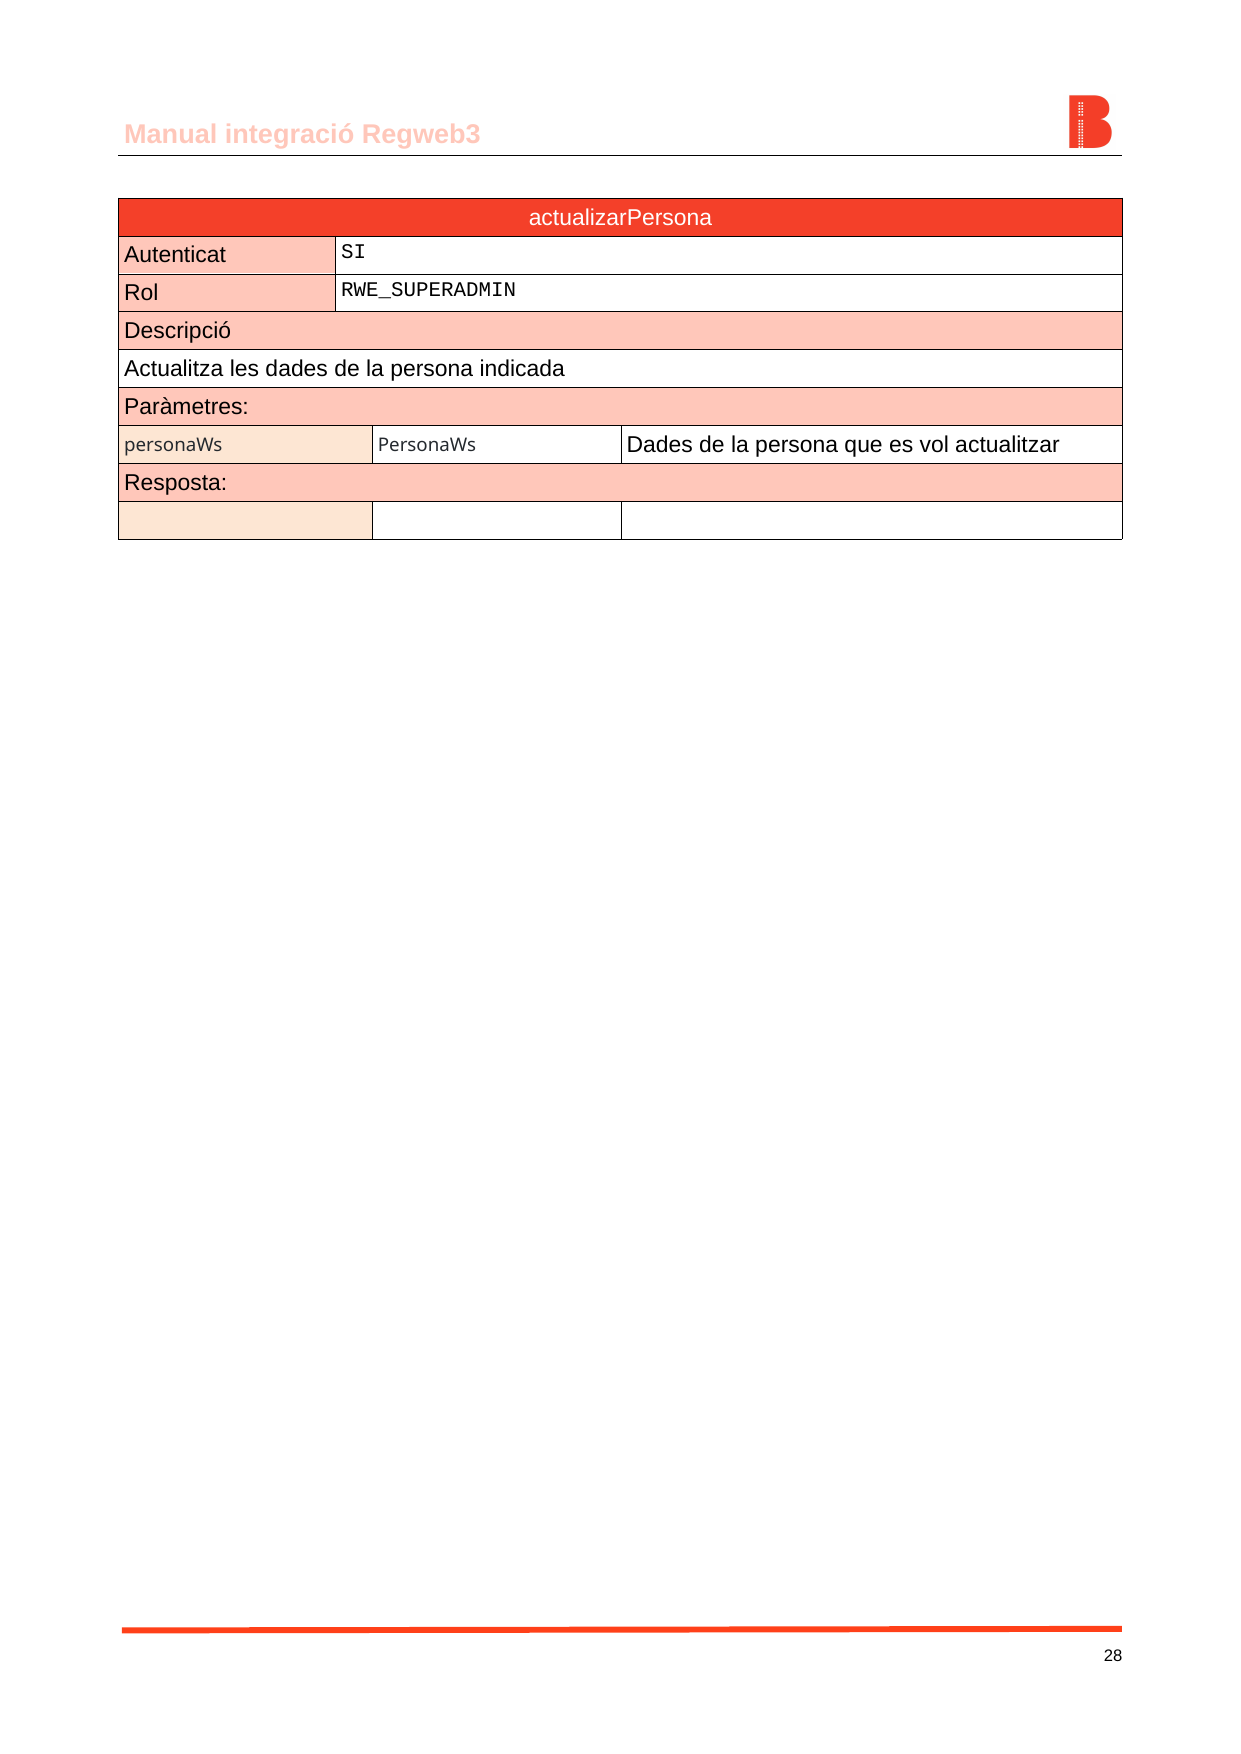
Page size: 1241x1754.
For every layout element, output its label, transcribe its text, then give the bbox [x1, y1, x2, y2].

picture [1063, 94, 1117, 150]
table_cell SI [336, 237, 1122, 273]
table_cell Rol [119, 275, 335, 311]
table_cell Dades de la persona que es vol actualitzar [622, 426, 1122, 463]
table_cell Autenticat [119, 237, 335, 273]
table_cell [373, 502, 621, 539]
table_cell [622, 502, 1122, 539]
table_cell Resposta: [119, 464, 1122, 501]
table_cell personaWs [119, 426, 372, 463]
table_cell Paràmetres: [119, 388, 1122, 425]
table_cell Actualitza les dades de la persona indicada [119, 350, 1122, 387]
table_cell [119, 502, 372, 539]
table_cell PersonaWs [373, 426, 621, 463]
table_cell Descripció [119, 312, 1122, 349]
table_cell RWE_SUPERADMIN [336, 275, 1122, 311]
table_header actualizarPersona [119, 199, 1122, 236]
